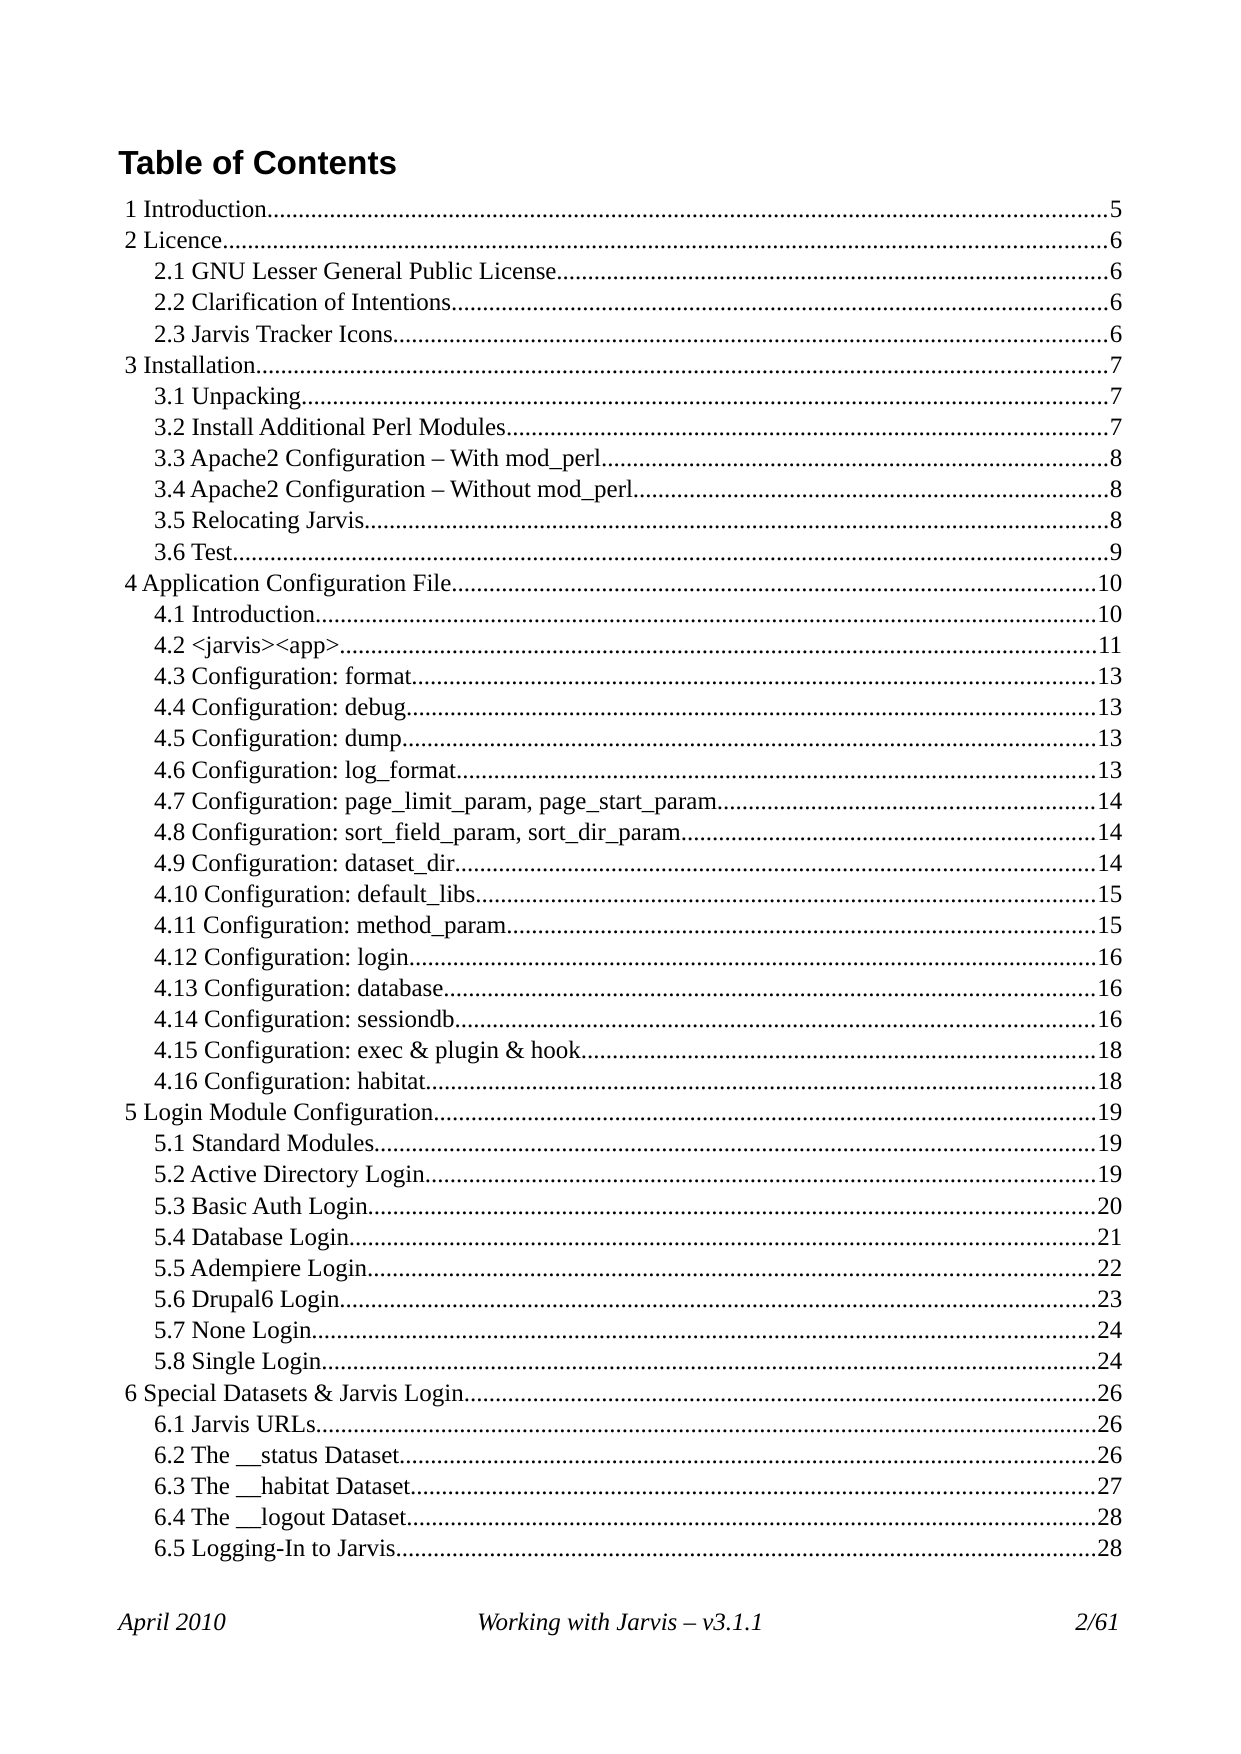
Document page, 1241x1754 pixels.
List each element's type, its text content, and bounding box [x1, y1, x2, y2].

subtitle Table of Contents [118, 143, 1122, 182]
text 3.2 Install Additional Perl Modules 7 [148, 412, 1122, 441]
text 6 Special Datasets & Jarvis Login 26 [118, 1378, 1122, 1406]
text 4.15 Configuration: exec & plugin & hook 18 [148, 1035, 1122, 1064]
text 3.3 Apache2 Configuration – With mod_perl 8 [148, 443, 1122, 472]
text 6.4 The __logout Dataset 28 [148, 1502, 1122, 1531]
text 3 Installation 7 [118, 350, 1122, 378]
text 5.8 Single Login 24 [148, 1346, 1122, 1375]
text 6.3 The __habitat Dataset 27 [148, 1471, 1122, 1500]
text 6.5 Logging-In to Jarvis 28 [148, 1533, 1122, 1562]
text 4.6 Configuration: log_format 13 [148, 755, 1122, 783]
text 5.2 Active Directory Login 19 [148, 1159, 1122, 1188]
text 4.4 Configuration: debug 13 [148, 692, 1122, 721]
text 1 Introduction 5 [118, 194, 1122, 223]
text 5.5 Adempiere Login 22 [148, 1253, 1122, 1282]
text 3.6 Test 9 [148, 537, 1122, 565]
text 3.4 Apache2 Configuration – Without mod_perl 8 [148, 474, 1122, 503]
text 6.1 Jarvis URLs 26 [148, 1409, 1122, 1437]
text 3.5 Relocating Jarvis 8 [148, 506, 1122, 534]
text 5.7 None Login 24 [148, 1315, 1122, 1344]
text 2.3 Jarvis Tracker Icons 6 [148, 319, 1122, 347]
text 5.6 Drupal6 Login 23 [148, 1284, 1122, 1313]
text 4.1 Introduction 10 [148, 599, 1122, 628]
text 6.2 The __status Dataset 26 [148, 1440, 1122, 1469]
text 4.9 Configuration: dataset_dir 14 [148, 848, 1122, 877]
text 4.8 Configuration: sort_field_param, sort_dir_param 14 [148, 817, 1122, 846]
text 4.14 Configuration: sessiondb 16 [148, 1004, 1122, 1033]
text 4 Application Configuration File 10 [118, 568, 1122, 597]
text 3.1 Unpacking 7 [148, 381, 1122, 410]
text 2.1 GNU Lesser General Public License 6 [148, 256, 1122, 285]
text 4.13 Configuration: database 16 [148, 973, 1122, 1001]
text 4.2 <jarvis><app> 11 [148, 630, 1122, 659]
text 4.5 Configuration: dump 13 [148, 723, 1122, 752]
text 4.10 Configuration: default_libs 15 [148, 879, 1122, 908]
text 4.11 Configuration: method_param 15 [148, 910, 1122, 939]
text 4.16 Configuration: habitat 18 [148, 1066, 1122, 1095]
text 5.4 Database Login 21 [148, 1222, 1122, 1251]
text 2.2 Clarification of Intentions 6 [148, 287, 1122, 316]
text 5.1 Standard Modules 19 [148, 1128, 1122, 1157]
text 5 Login Module Configuration 19 [118, 1097, 1122, 1126]
text 4.3 Configuration: format 13 [148, 661, 1122, 690]
text 5.3 Basic Auth Login 20 [148, 1191, 1122, 1219]
text 4.7 Configuration: page_limit_param, page_start_param 14 [148, 786, 1122, 814]
text 2 Licence 6 [118, 225, 1122, 254]
text 4.12 Configuration: login 16 [148, 942, 1122, 970]
